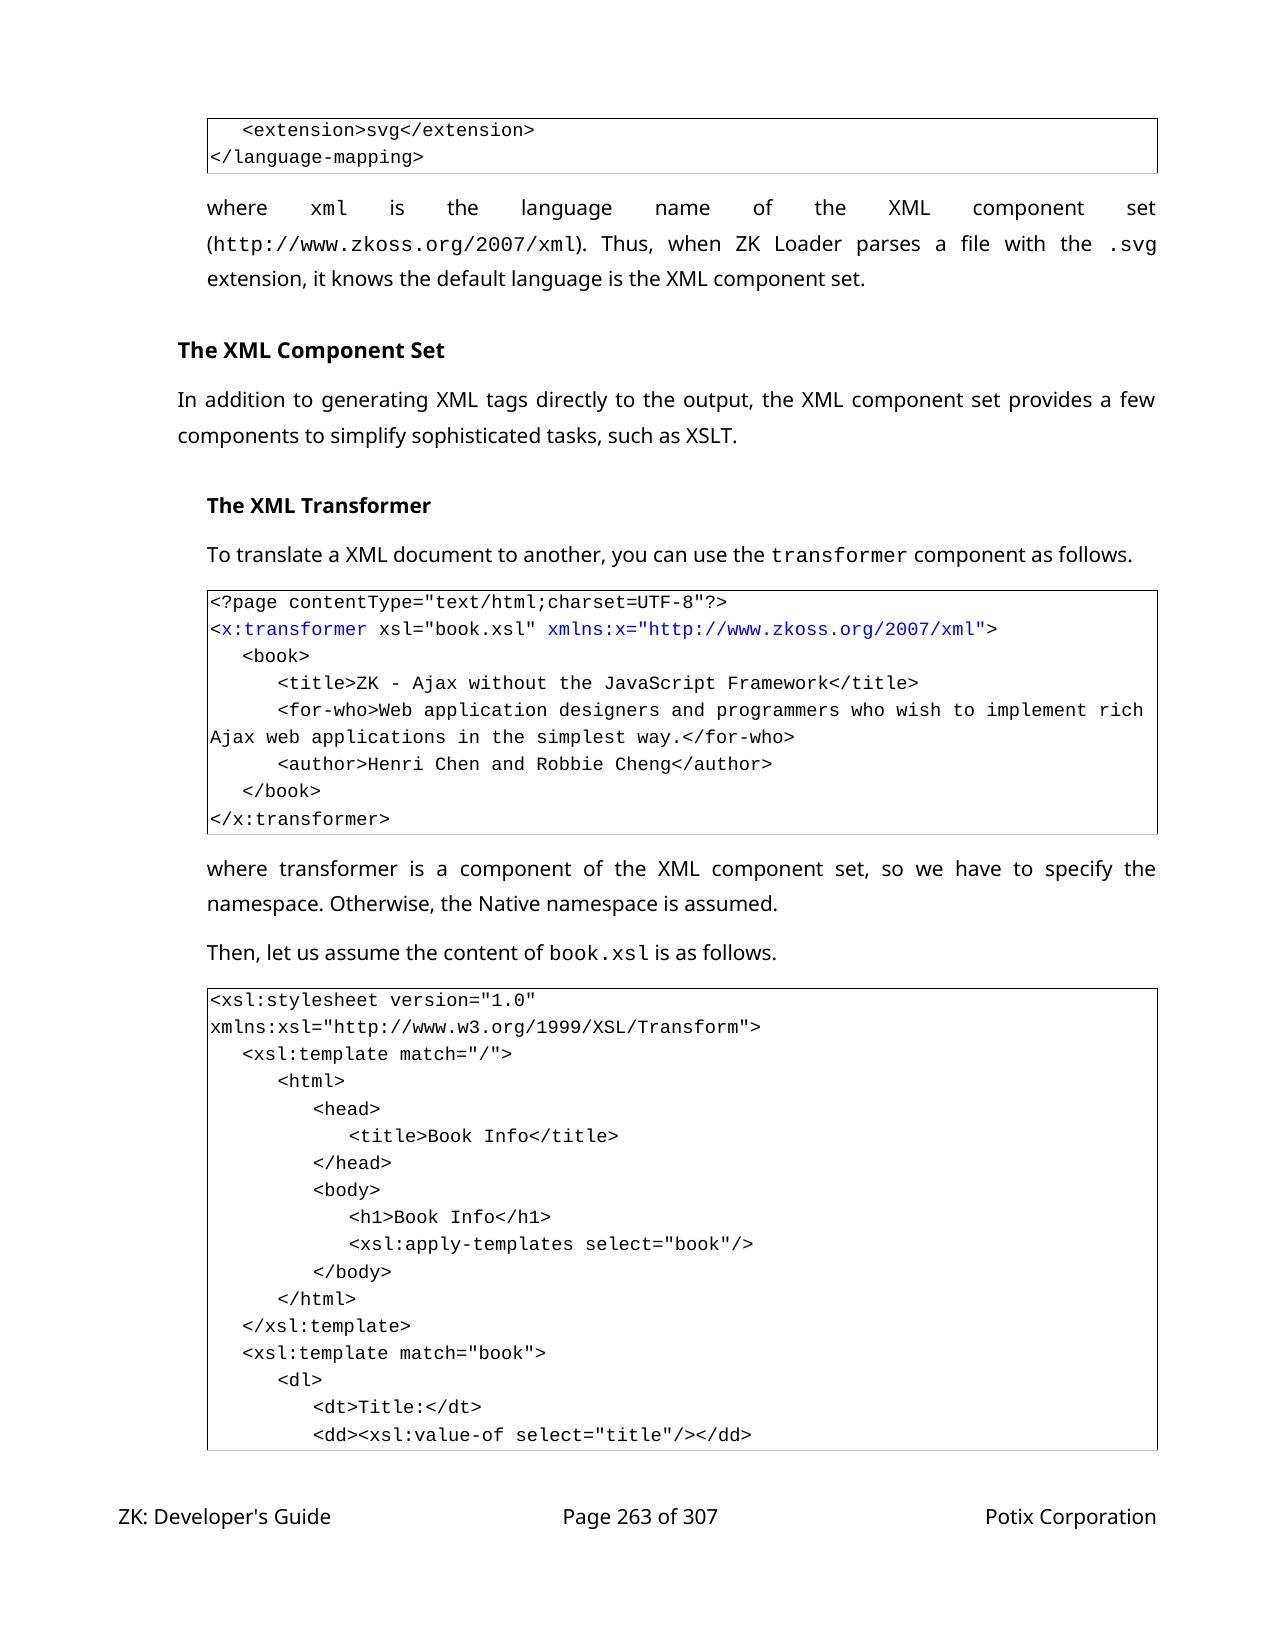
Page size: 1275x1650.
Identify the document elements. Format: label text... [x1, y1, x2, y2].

text <title>ZK - Ajax without the JavaScript Framework</title> [208, 671, 1157, 695]
text <xsl:template match="book"> [208, 1341, 1157, 1365]
text <author>Henri Chen and Robbie Cheng</author> [208, 752, 1157, 776]
text </book> [208, 779, 1157, 803]
text <xsl:template match="/"> [208, 1042, 1157, 1066]
text </html> [208, 1287, 1157, 1311]
text </head> [208, 1151, 1157, 1175]
text <book> [208, 644, 1157, 668]
text <xsl:stylesheet version="1.0" [208, 989, 1157, 1012]
text <extension>svg</extension> [208, 119, 1157, 142]
text In addition to generating XML tags directly to the output, the XML component set provides a few components to simplify sophisticated tasks, such as XSLT. [177, 386, 1157, 449]
text </body> [208, 1259, 1157, 1284]
text <dl> [208, 1368, 1157, 1392]
text </xsl:template> [208, 1314, 1157, 1338]
text <title>Book Info</title> [208, 1123, 1157, 1148]
text <h1>Book Info</h1> [208, 1205, 1157, 1229]
text where transformer is a component of the XML component set, so we have to specify the namespace. Otherwise, the Native namespace is assumed. [207, 854, 1157, 918]
text <dd><xsl:value-of select="title"/></dd> [208, 1423, 1157, 1450]
text where xml is the language name of the XML component set (http://www.zkoss.org/2007/xml). Thus, when ZK Loader parses a file with the .svg extension, it knows the default language is the XML component set. [207, 193, 1157, 292]
text Then, let us assume the content of book.xsl is as follows. [207, 938, 1157, 967]
subtitle The XML Component Set [177, 335, 1157, 365]
text <?page contentType="text/html;charset=UTF-8"?> [208, 591, 1157, 614]
subtitle The XML Transformer [207, 492, 1157, 520]
text To translate a XML document to another, you can use the transformer component as follows. [207, 540, 1157, 569]
text </language-mapping> [208, 145, 1157, 173]
text <x:transformer xsl="book.xsl" xmlns:x="http://www.zkoss.org/2007/xml"> [208, 617, 1157, 641]
text <for-who>Web application designers and programmers who wish to implement rich Ajax web applications in the simplest way.</for-who> [208, 698, 1157, 749]
text <html> [208, 1069, 1157, 1093]
text xmlns:xsl="http://www.w3.org/1999/XSL/Transform"> [208, 1015, 1157, 1039]
text </x:transformer> [208, 806, 1157, 834]
text <head> [208, 1096, 1157, 1121]
text <xsl:apply-templates select="book"/> [208, 1232, 1157, 1257]
text <dt>Title:</dt> [208, 1395, 1157, 1420]
text <body> [208, 1178, 1157, 1202]
